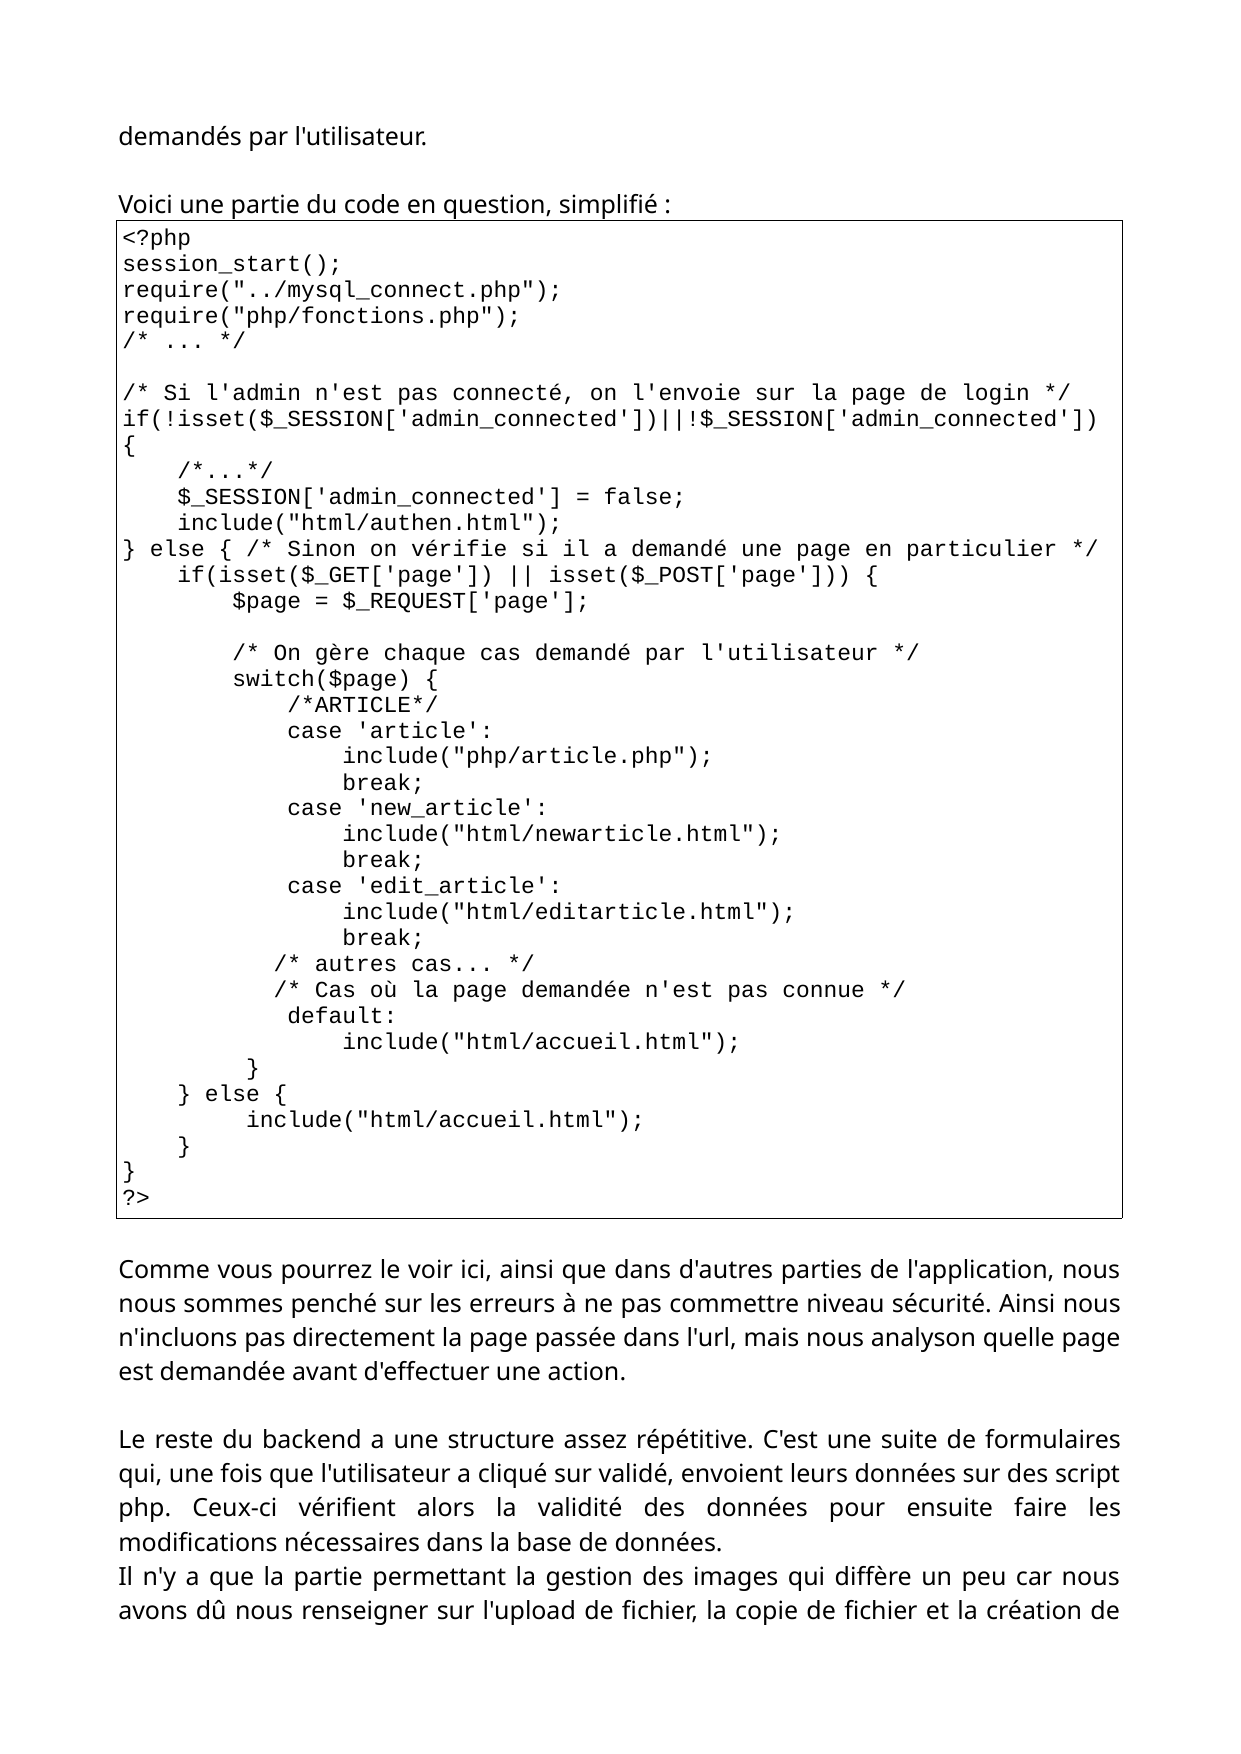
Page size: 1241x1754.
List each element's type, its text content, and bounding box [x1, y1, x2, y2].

text Le reste du backend a une structure assez répétitive. C'est une suite de formulaires qui, une fois que l'utilisateur a cliqué sur validé, envoient leurs données sur des script php. Ceux-ci vérifient alors la validité des données pour ensuite faire les modifications nécessaires dans la base de données. [118, 1422, 1122, 1558]
text Il n'y a que la partie permettant la gestion des images qui diffère un peu car nous avons dû nous renseigner sur l'upload de fichier, la copie de fichier et la création de [118, 1558, 1122, 1626]
table_header <?php session_start(); require("../mysql_connect.php"); require("php/fonctions.php"); /* ... */ /* Si l'admin n'est pas connecté, on l'envoie sur la page de login */ if(!isset($_SESSION['admin_connected'])||!$_SESSION['admin_connected']) { /*...*/ $_SESSION['admin_connected'] = false; include("html/authen.html"); } else { /* Sinon on vérifie si il a demandé une page en particulier */ if(isset($_GET['page']) || isset($_POST['page'])) { $page = $_REQUEST['page']; /* On gère chaque cas demandé par l'utilisateur */ switch($page) { /*ARTICLE*/ case 'article': include("php/article.php"); break; case 'new_article': include("html/newarticle.html"); break; case 'edit_article': include("html/editarticle.html"); break; /* autres cas... */ /* Cas où la page demandée n'est pas connue */ default: include("html/accueil.html"); } } else { include("html/accueil.html"); } } ?> [117, 221, 1122, 1217]
text Comme vous pourrez le voir ici, ainsi que dans d'autres parties de l'application, nous nous sommes penché sur les erreurs à ne pas commettre niveau sécurité. Ainsi nous n'incluons pas directement la page passée dans l'url, mais nous analyson quelle page est demandée avant d'effectuer une action. [118, 1252, 1122, 1388]
text demandés par l'utilisateur. [118, 118, 1122, 152]
text Voici une partie du code en question, simplifié : [118, 186, 1122, 220]
